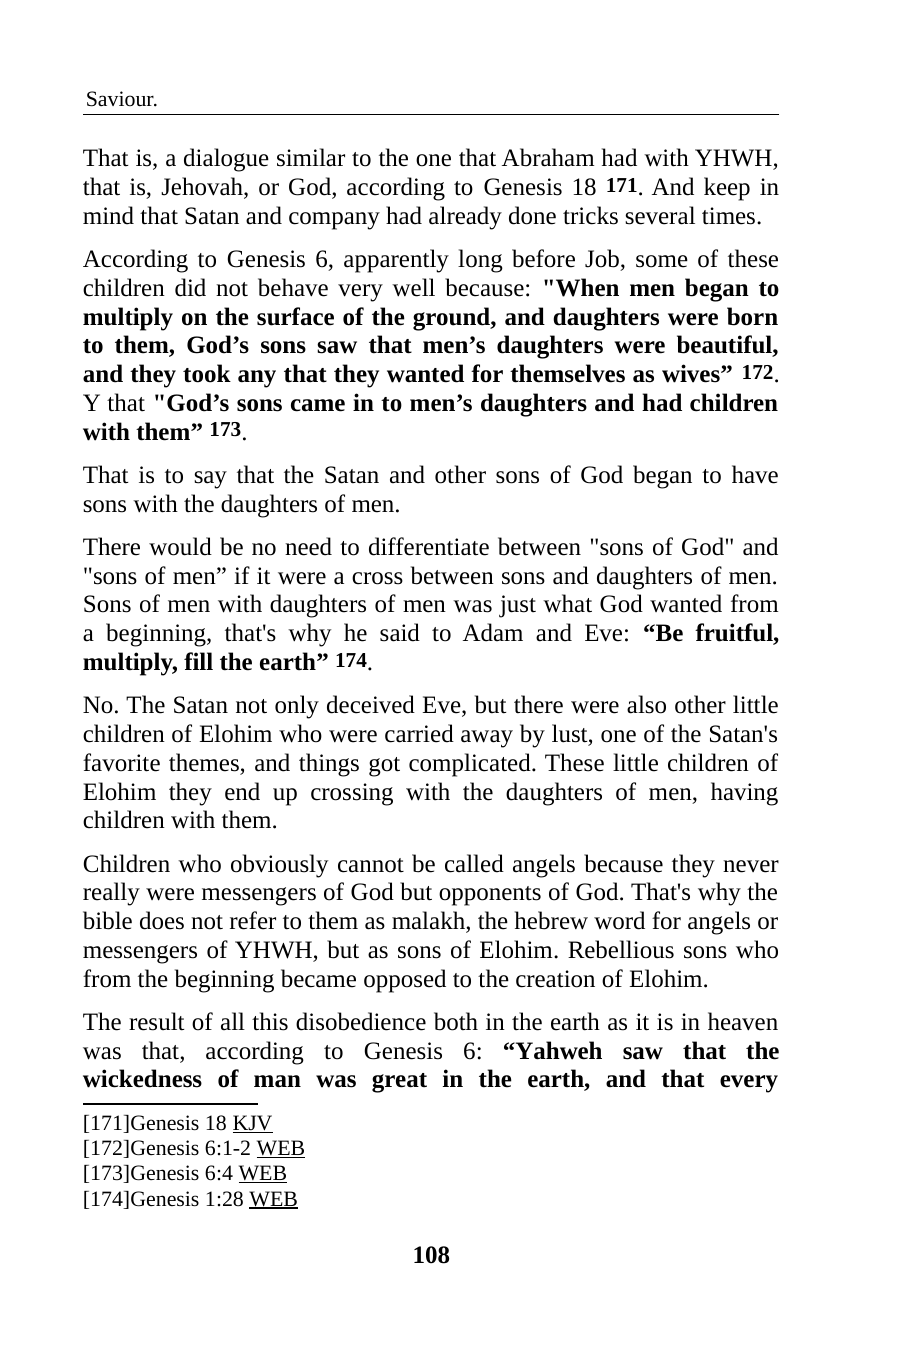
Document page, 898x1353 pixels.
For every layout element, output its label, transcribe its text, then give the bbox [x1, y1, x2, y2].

text The result of all this disobedience both in the earth as it is in heaven was that, according to Genesis 6: “Yahweh saw that the wickedness of man was great in the earth, and that every [83, 1007, 779, 1093]
text Genesis 1:28 WEB [83, 1186, 779, 1211]
text That is to say that the Satan and other sons of God began to have sons with the daughters of men. [83, 460, 779, 517]
text Genesis 6:1-2 WEB [83, 1135, 779, 1160]
text According to Genesis 6, apparently long before Job, some of these children did not behave very well because: "When men began to multiply on the surface of the ground, and daughters were born to them, God’s sons saw that men’s daughters were beautiful, and they took any that they wanted for themselves as wives” . Y that "God’s sons came in to men’s daughters and had children with them” . [83, 244, 779, 445]
text Genesis 6:4 WEB [83, 1160, 779, 1186]
text There would be no need to differentiate between "sons of God" and "sons of men” if it were a cross between sons and daughters of men. Sons of men with daughters of men was just what God wanted from a beginning, that's why he said to Adam and Eve: “Be fruitful, multiply, fill the earth” . [83, 532, 779, 676]
text No. The Satan not only deceived Eve, but there were also other little children of Elohim who were carried away by lust, one of the Satan's favorite themes, and things got complicated. These little children of Elohim they end up crossing with the daughters of men, having children with them. [83, 690, 779, 834]
text Children who obviously cannot be called angels because they never really were messengers of God but opponents of God. That's why the bible does not refer to them as malakh, the hebrew word for angels or messengers of YHWH, but as sons of Elohim. Rebellious sons who from the beginning became opposed to the creation of Elohim. [83, 849, 779, 992]
text That is, a dialogue similar to the one that Abraham had with YHWH, that is, Jehovah, or God, according to Genesis 18 . And keep in mind that Satan and company had already done tricks several times. [83, 143, 779, 229]
text Genesis 18 KJV [83, 1110, 779, 1135]
